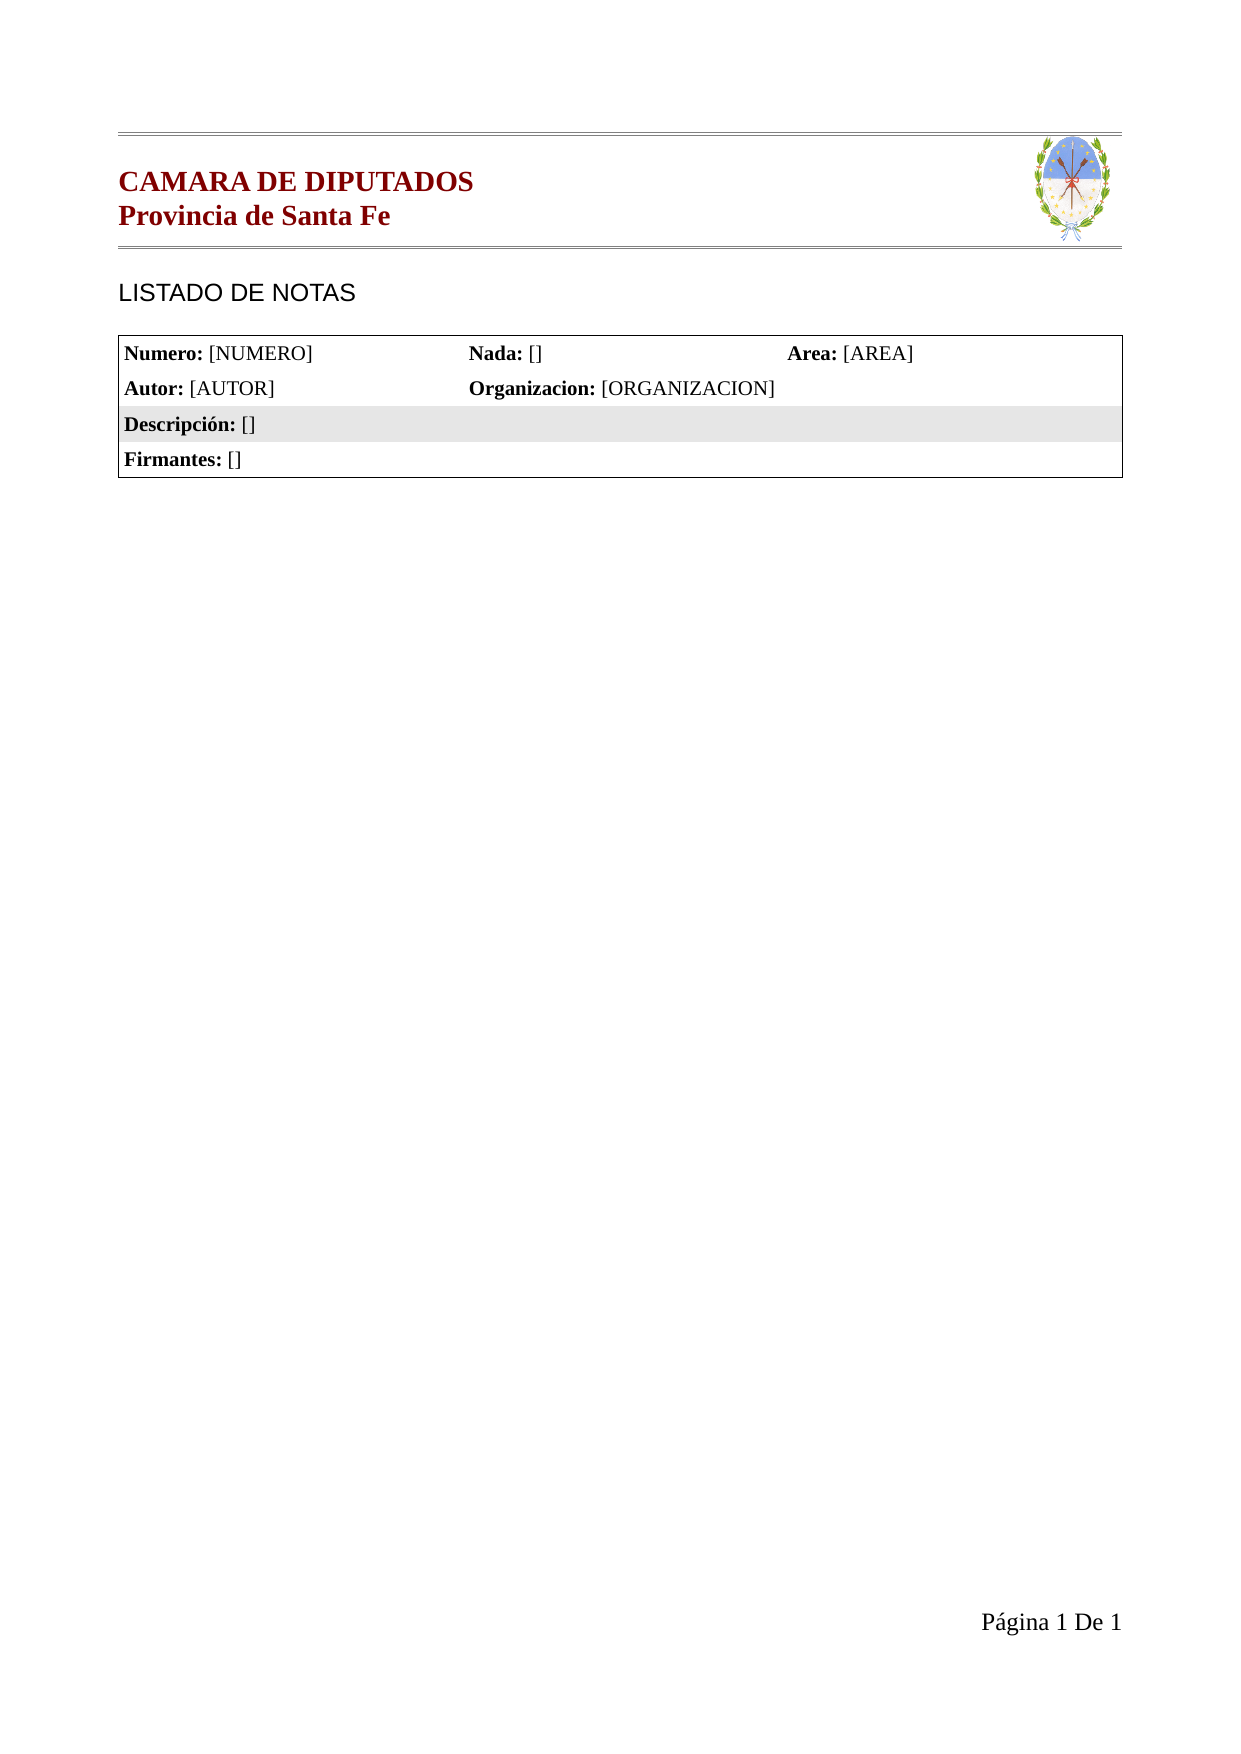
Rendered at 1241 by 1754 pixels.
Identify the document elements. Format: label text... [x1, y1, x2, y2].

table_cell Organizacion: [ORGANIZACION] [463, 371, 1122, 406]
table_cell Descripción: [] [119, 406, 1122, 442]
text LISTADO DE NOTAS [118, 277, 1122, 306]
table_header Nada: [] [463, 336, 781, 371]
table_cell Autor: [AUTOR] [119, 371, 463, 406]
table_header Numero: [NUMERO] [119, 336, 463, 371]
table_cell Firmantes: [] [119, 442, 1122, 477]
picture [1029, 131, 1117, 244]
table_header Area: [AREA] [781, 336, 1122, 371]
